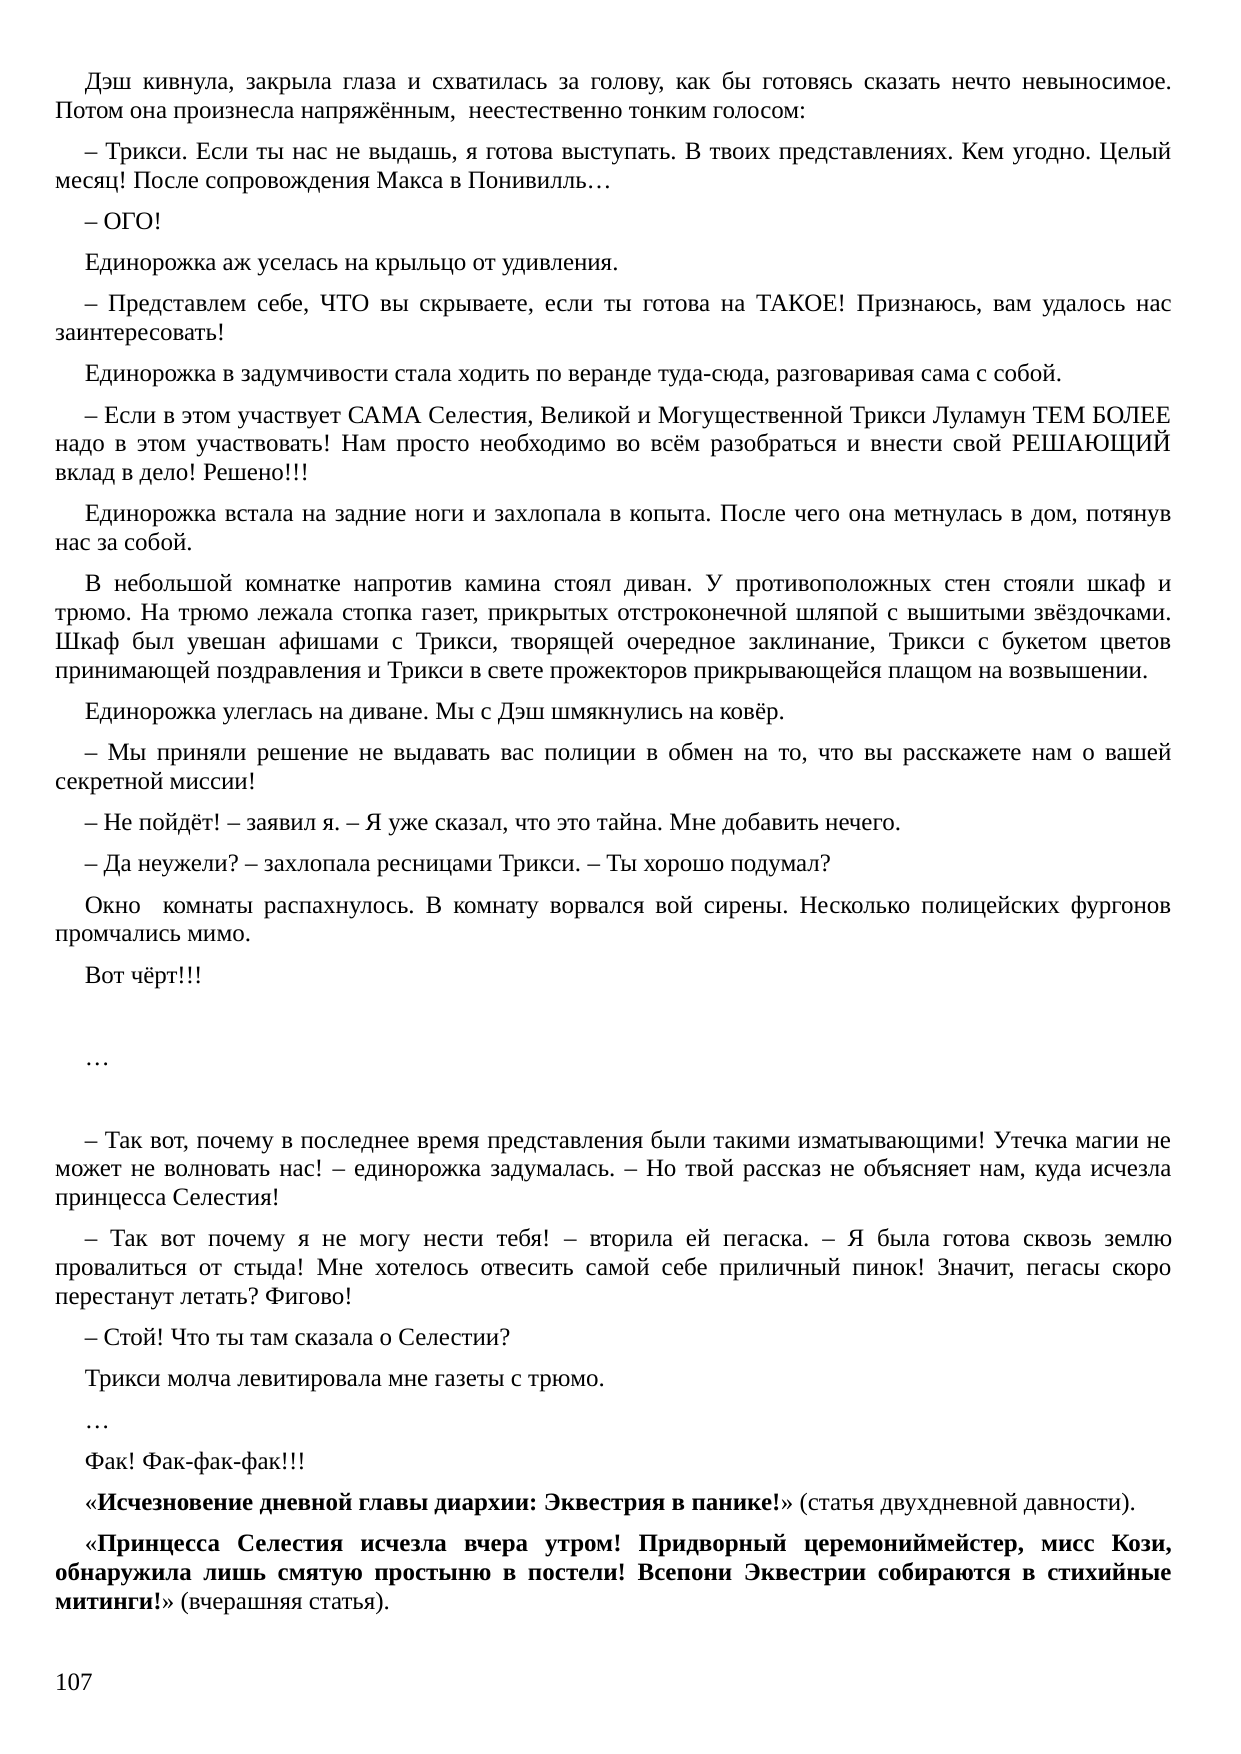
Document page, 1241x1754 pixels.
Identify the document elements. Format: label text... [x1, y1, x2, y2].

text – Мы приняли решение не выдавать вас полиции в обмен на то, что вы расскажете нам о вашей секретной миссии! [55, 737, 1173, 795]
text … [55, 1405, 1173, 1433]
text – Так вот, почему в последнее время представления были такими изматывающими! Утечка магии не может не волновать нас! – единорожка задумалась. – Но твой рассказ не объясняет нам, куда исчезла принцесса Селестия! [55, 1125, 1173, 1211]
text Окно комнаты распахнулось. В комнату ворвался вой сирены. Несколько полицейских фургонов промчались мимо. [55, 890, 1173, 947]
text – Представлем себе, ЧТО вы скрываете, если ты готова на ТАКОЕ! Признаюсь, вам удалось нас заинтересовать! [55, 288, 1173, 346]
text В небольшой комнатке напротив камина стоял диван. У противоположных стен стояли шкаф и трюмо. На трюмо лежала стопка газет, прикрытых отстроконечной шляпой с вышитыми звёздочками. Шкаф был увешан афишами с Трикси, творящей очередное заклинание, Трикси с букетом цветов принимающей поздравления и Трикси в свете прожекторов прикрывающейся плащом на возвышении. [55, 568, 1173, 683]
text – Стой! Что ты там сказала о Селестии? [55, 1322, 1173, 1351]
text – Да неужели? – захлопала ресницами Трикси. – Ты хорошо подумал? [55, 848, 1173, 877]
text Вот чёрт!!! [55, 960, 1173, 988]
text – ОГО! [55, 206, 1173, 235]
text Единорожка встала на задние ноги и захлопала в копыта. После чего она метнулась в дом, потянув нас за собой. [55, 498, 1173, 556]
text – Трикси. Если ты нас не выдашь, я готова выступать. В твоих представлениях. Кем угодно. Целый месяц! После сопровождения Макса в Понивилль… [55, 136, 1173, 193]
text – Не пойдёт! – заявил я. – Я уже сказал, что это тайна. Мне добавить нечего. [55, 807, 1173, 836]
text … [55, 1042, 1173, 1071]
text – Если в этом участвует САМА Селестия, Великой и Могущественной Трикси Луламун ТЕМ БОЛЕЕ надо в этом участвовать! Нам просто необходимо во всём разобраться и внести свой РЕШАЮЩИЙ вклад в дело! Решено!!! [55, 400, 1173, 486]
text – Так вот почему я не могу нести тебя! – вторила ей пегаска. – Я была готова сквозь землю провалиться от стыда! Мне хотелось отвесить самой себе приличный пинок! Значит, пегасы скоро перестанут летать? Фигово! [55, 1223, 1173, 1310]
text Единорожка аж уселась на крыльцо от удивления. [55, 247, 1173, 276]
text Дэш кивнула, закрыла глаза и схватилась за голову, как бы готовясь сказать нечто невыносимое. Потом она произнесла напряжённым, неестественно тонким голосом: [55, 66, 1173, 123]
text Трикси молча левитировала мне газеты с трюмо. [55, 1363, 1173, 1392]
text Единорожка в задумчивости стала ходить по веранде туда-сюда, разговаривая сама с собой. [55, 358, 1173, 387]
text «Исчезновение дневной главы диархии: Эквестрия в панике!» (статья двухдневной давности). [55, 1487, 1173, 1516]
text Единорожка улеглась на диване. Мы с Дэш шмякнулись на ковёр. [55, 696, 1173, 725]
text Фак! Фак-фак-фак!!! [55, 1446, 1173, 1475]
text «Принцесса Селестия исчезла вчера утром! Придворный церемониймейстер, мисс Кози, обнаружила лишь смятую простыню в постели! Всепони Эквестрии собираются в стихийные митинги!» (вчерашняя статья). [55, 1528, 1173, 1615]
